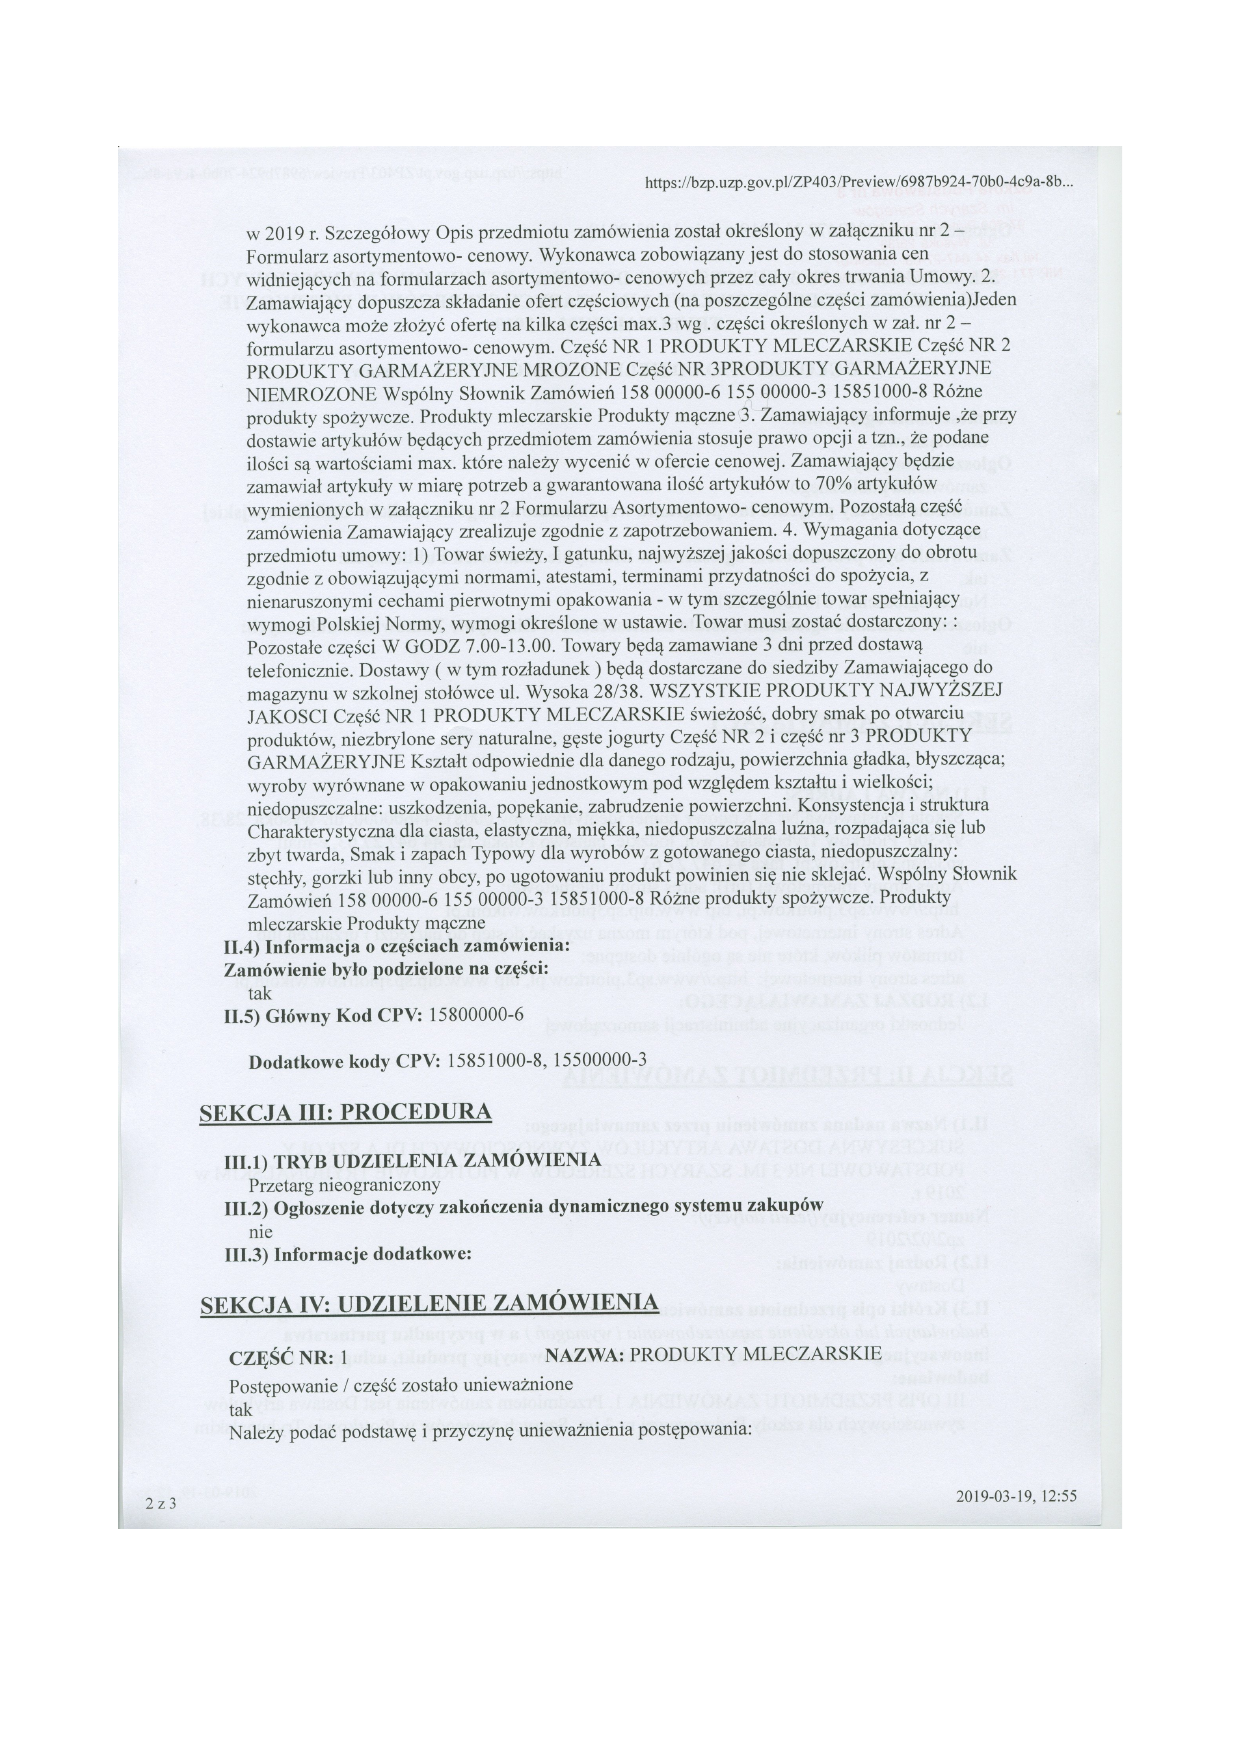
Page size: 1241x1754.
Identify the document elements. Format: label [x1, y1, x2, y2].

picture [118, 146, 1123, 1529]
